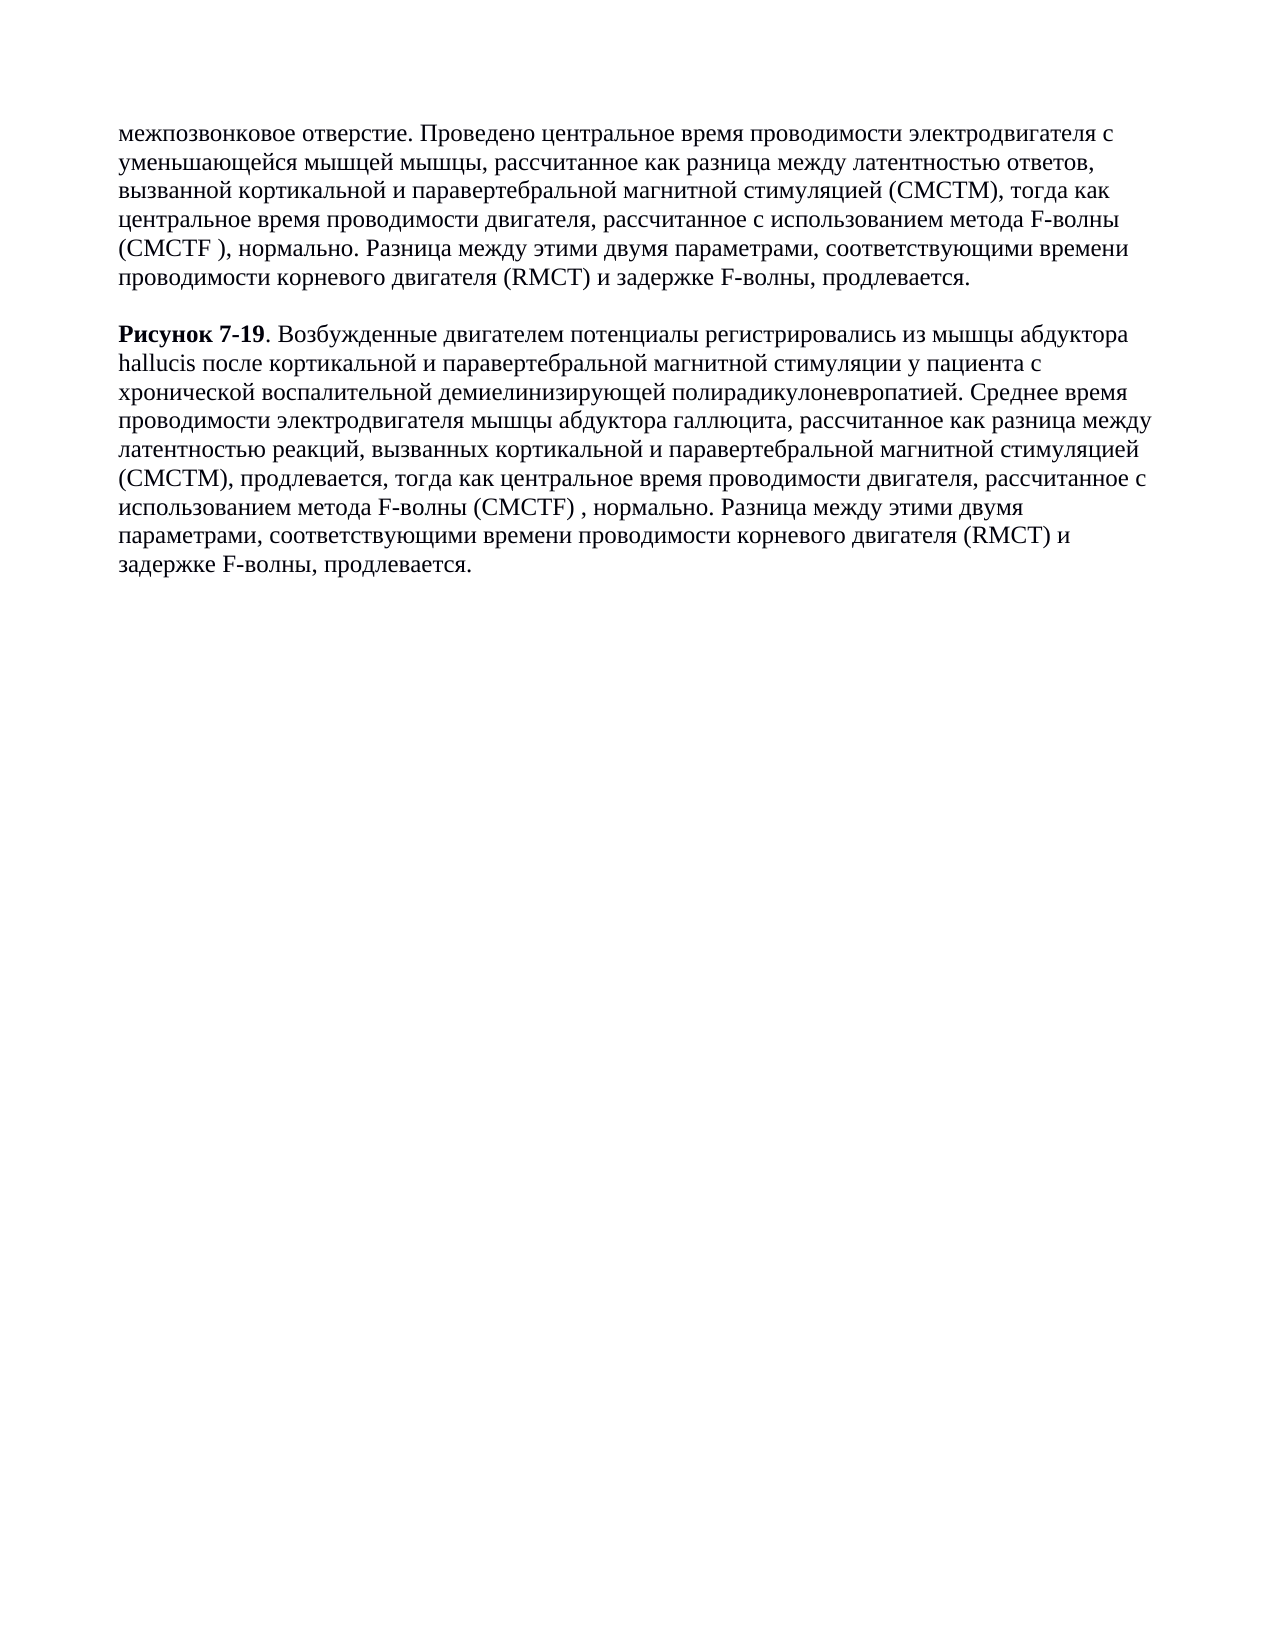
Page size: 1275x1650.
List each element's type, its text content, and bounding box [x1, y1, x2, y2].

text Рисунок 7-19. Возбужденные двигателем потенциалы регистрировались из мышцы абдуктора hallucis после кортикальной и паравертебральной магнитной стимуляции у пациента с хронической воспалительной демиелинизирующей полирадикулоневропатией. Среднее время проводимости электродвигателя мышцы абдуктора галлюцита, рассчитанное как разница между латентностью реакций, вызванных кортикальной и паравертебральной магнитной стимуляцией (CMCTM), продлевается, тогда как центральное время проводимости двигателя, рассчитанное с использованием метода F-волны (CMCTF) , нормально. Разница между этими двумя параметрами, соответствующими времени проводимости корневого двигателя (RMCT) и задержке F-волны, продлевается. [118, 319, 1157, 578]
text межпозвонковое отверстие. Проведено центральное время проводимости электродвигателя с уменьшающейся мышцей мышцы, рассчитанное как разница между латентностью ответов, вызванной кортикальной и паравертебральной магнитной стимуляцией (CMCTM), тогда как центральное время проводимости двигателя, рассчитанное с использованием метода F-волны (CMCTF ), нормально. Разница между этими двумя параметрами, соответствующими времени проводимости корневого двигателя (RMCT) и задержке F-волны, продлевается. [118, 118, 1157, 291]
